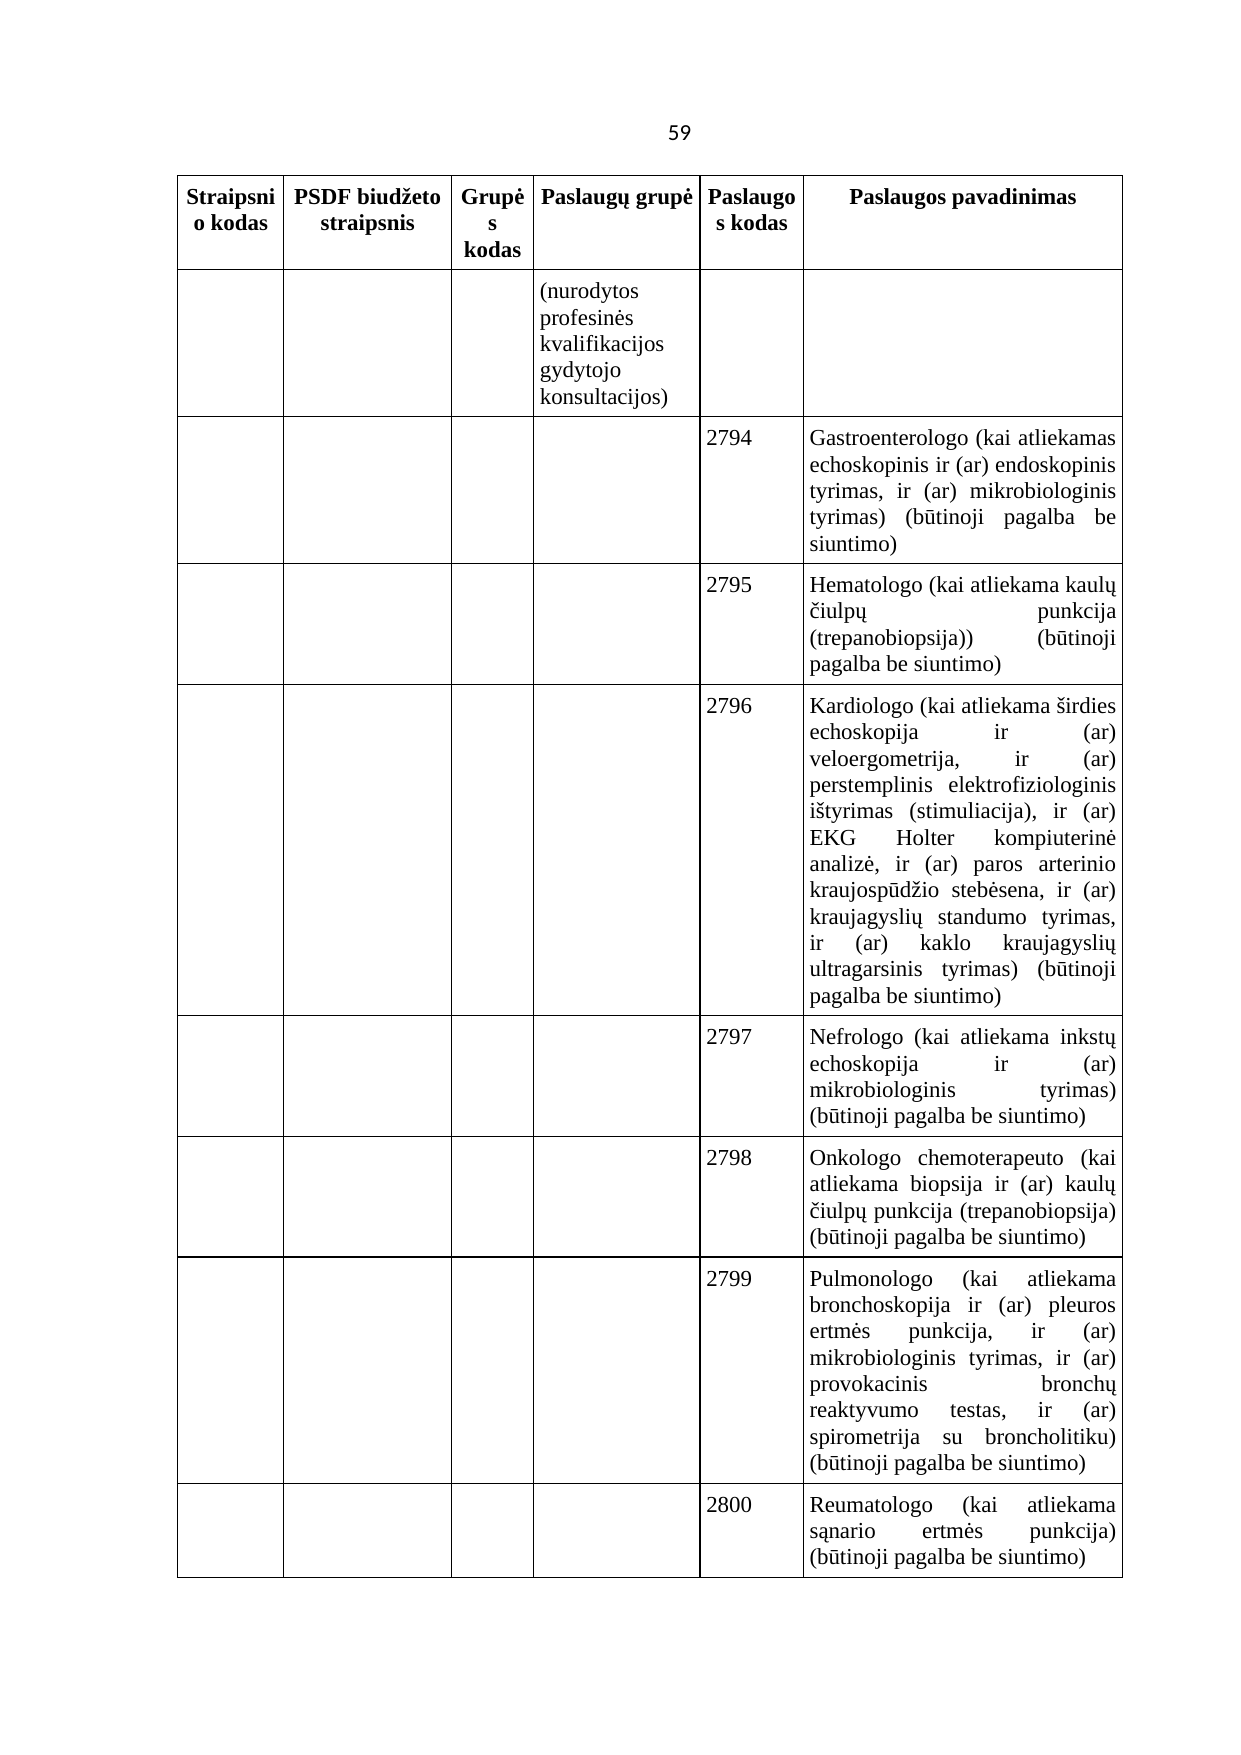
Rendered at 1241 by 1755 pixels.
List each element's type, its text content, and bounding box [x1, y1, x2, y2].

table_cell 2800 [701, 1484, 803, 1577]
table_cell [284, 1137, 451, 1256]
table_cell Onkologo chemoterapeuto (kai atliekama biopsija ir (ar) kaulų čiulpų punkcija (trepanobiopsija) (būtinoji pagalba be siuntimo) [804, 1137, 1122, 1256]
table_header Straipsnio kodas [178, 176, 283, 269]
table_cell [178, 1484, 283, 1577]
table_cell Hematologo (kai atliekama kaulų čiulpų punkcija (trepanobiopsija)) (būtinoji pagalba be siuntimo) [804, 564, 1122, 684]
table_cell [178, 1258, 283, 1482]
table_cell Nefrologo (kai atliekama inkstų echoskopija ir (ar) mikrobiologinis tyrimas) (būtinoji pagalba be siuntimo) [804, 1016, 1122, 1136]
table_cell 2799 [701, 1258, 803, 1482]
table_cell [178, 564, 283, 684]
table_cell [178, 1016, 283, 1136]
table_cell [534, 1484, 699, 1577]
table_cell [534, 1258, 699, 1482]
table_cell [284, 1484, 451, 1577]
table_cell [452, 417, 533, 563]
table_cell Kardiologo (kai atliekama širdies echoskopija ir (ar) veloergometrija, ir (ar) perstemplinis elektrofiziologinis ištyrimas (stimuliacija), ir (ar) EKG Holter kompiuterinė analizė, ir (ar) paros arterinio kraujospūdžio stebėsena, ir (ar) kraujagyslių standumo tyrimas, ir (ar) kaklo kraujagyslių ultragarsinis tyrimas) (būtinoji pagalba be siuntimo) [804, 685, 1122, 1015]
table_cell [284, 417, 451, 563]
table_cell [534, 417, 699, 563]
table_header Grupės kodas [452, 176, 533, 269]
table_cell [452, 270, 533, 416]
table_cell [452, 564, 533, 684]
table_cell [178, 1137, 283, 1256]
table_cell [534, 1016, 699, 1136]
table_cell 2794 [701, 417, 803, 563]
table_cell Gastroenterologo (kai atliekamas echoskopinis ir (ar) endoskopinis tyrimas, ir (ar) mikrobiologinis tyrimas) (būtinoji pagalba be siuntimo) [804, 417, 1122, 563]
table_header Paslaugos kodas [701, 176, 803, 269]
table_cell Pulmonologo (kai atliekama bronchoskopija ir (ar) pleuros ertmės punkcija, ir (ar) mikrobiologinis tyrimas, ir (ar) provokacinis bronchų reaktyvumo testas, ir (ar) spirometrija su broncholitiku) (būtinoji pagalba be siuntimo) [804, 1258, 1122, 1482]
table_header Paslaugos pavadinimas [804, 176, 1122, 269]
table_cell 2798 [701, 1137, 803, 1256]
table_cell 2797 [701, 1016, 803, 1136]
table_cell [284, 1258, 451, 1482]
table_cell [452, 685, 533, 1015]
table_cell (nurodytos profesinės kvalifikacijos gydytojo konsultacijos) [534, 270, 699, 416]
table_cell [178, 417, 283, 563]
table_cell [804, 270, 1122, 416]
table_cell [534, 564, 699, 684]
table_cell 2796 [701, 685, 803, 1015]
table_cell [452, 1484, 533, 1577]
table_header PSDF biudžeto straipsnis [284, 176, 451, 269]
table_cell [701, 270, 803, 416]
table_cell [178, 685, 283, 1015]
table_cell [284, 270, 451, 416]
table_cell [534, 685, 699, 1015]
table_cell [452, 1258, 533, 1482]
table_cell [452, 1016, 533, 1136]
table_cell 2795 [701, 564, 803, 684]
table_cell [284, 564, 451, 684]
table_cell [534, 1137, 699, 1256]
table_cell [452, 1137, 533, 1256]
table_cell [284, 1016, 451, 1136]
table_cell [284, 685, 451, 1015]
table_cell [178, 270, 283, 416]
table_cell Reumatologo (kai atliekama sąnario ertmės punkcija) (būtinoji pagalba be siuntimo) [804, 1484, 1122, 1577]
table_header Paslaugų grupė [534, 176, 699, 269]
